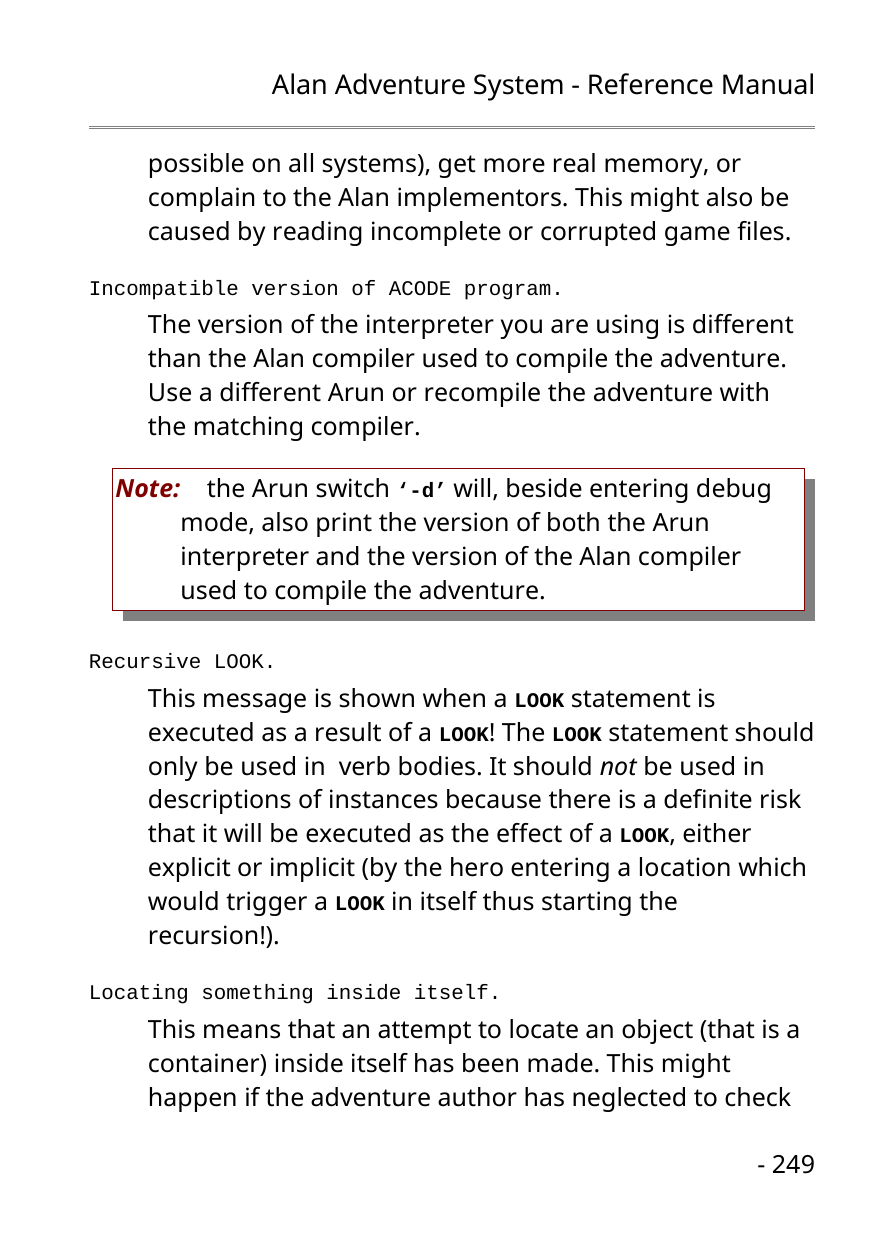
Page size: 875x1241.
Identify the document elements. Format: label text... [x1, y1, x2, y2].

list the Arun switch ‘-d’ will, beside entering debug mode, also print the version of both the Arun interpreter and the version of the Alan compiler used to compile the adventure. [113, 469, 804, 610]
text This means that an attempt to locate an object (that is a container) in­side itself has been made. This might happen if the adventure author has neglected to check [148, 1012, 815, 1114]
text The version of the interpreter you are using is different than the Alan compiler used to compile the adventure. Use a different Arun or rec­ompile the adventure with the matching compiler. [148, 307, 815, 443]
text Locating something inside itself. [88, 982, 815, 1006]
text This message is shown when a LOOK statement is executed as a result of a LOOK! The LOOK statement should only be used in verb bodies. It should not be used in descriptions of instances because there is a definite risk that it will be executed as the ef­fect of a LOOK, either explicit or implicit (by the hero entering a lo­cation which would trigger a LOOK in itself thus starting the recursion!). [148, 681, 815, 952]
text possible on all systems), get more real memory, or complain to the Alan implementors. This might also be caused by reading incomplete or corrupted game files. [148, 146, 815, 247]
text Recursive LOOK. [88, 651, 815, 674]
text Incompatible version of ACODE program. [88, 277, 815, 301]
